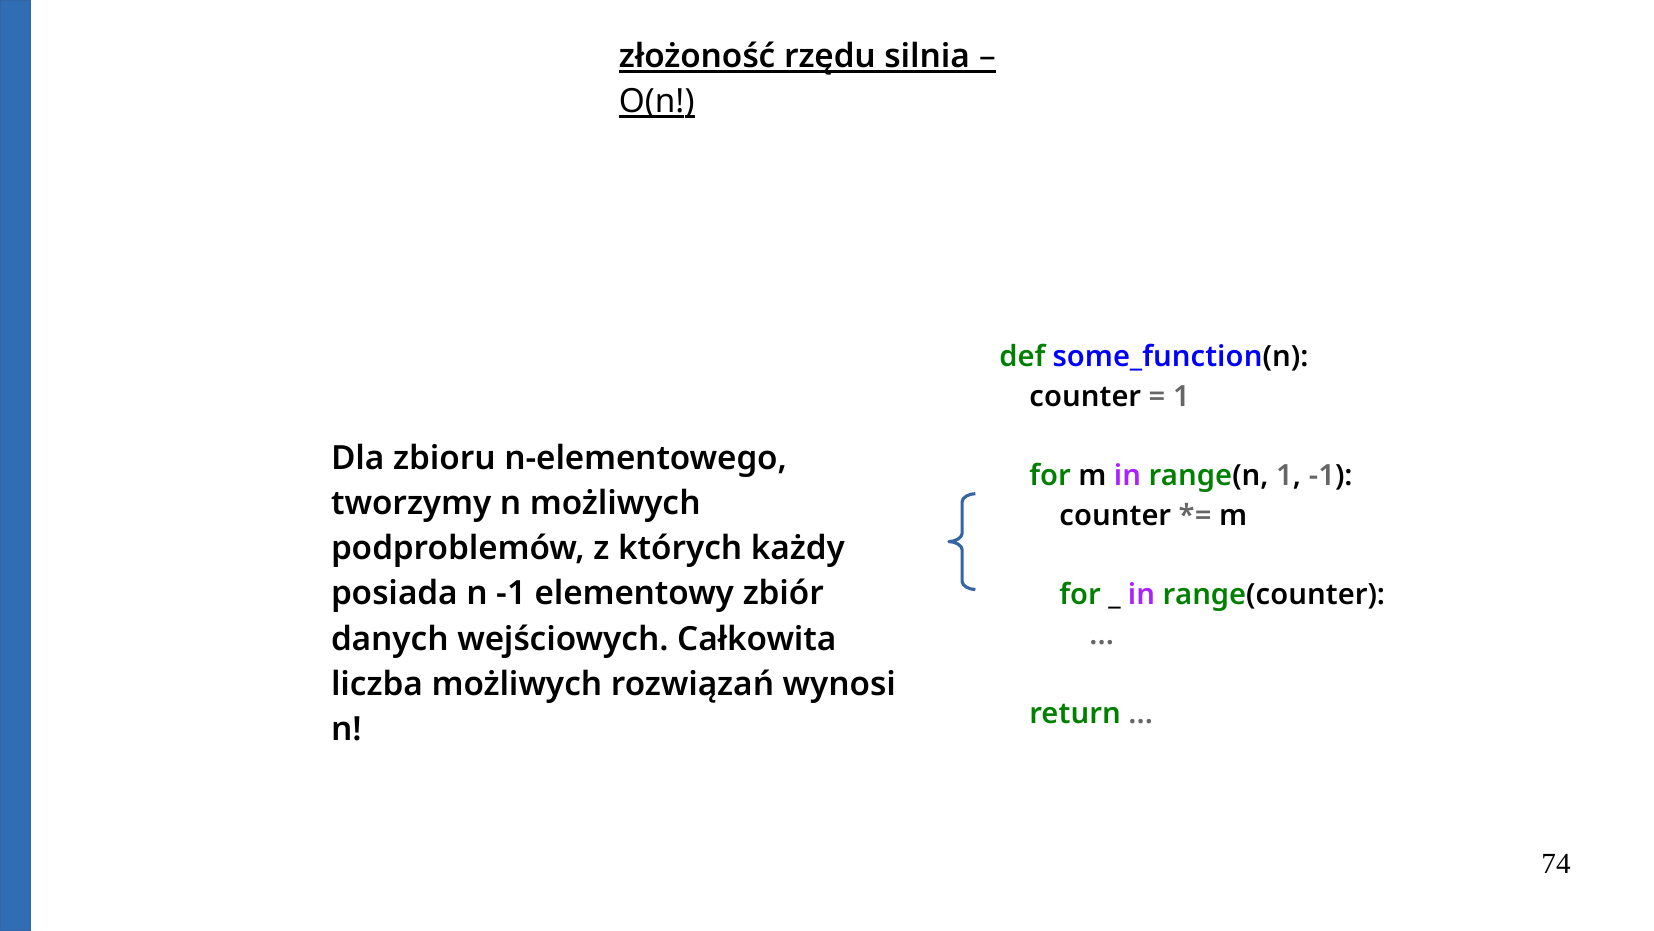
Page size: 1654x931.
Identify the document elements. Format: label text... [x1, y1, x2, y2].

text_box złożoność rzędu silnia – O(n!) [604, 24, 1050, 86]
text_box def some_function(n): counter = 1 for m in range(n, 1, -1): counter *= m for _ in range(counter): ... return ... [984, 327, 1460, 757]
text_box [0, 0, 31, 931]
text_box Dla zbioru n-elementowego, tworzymy n możliwych podproblemów, z których każdy posiada n -1 elementowy zbiór danych wejściowych. Całkowita liczba możliwych rozwiązań wynosi n! [316, 426, 946, 650]
